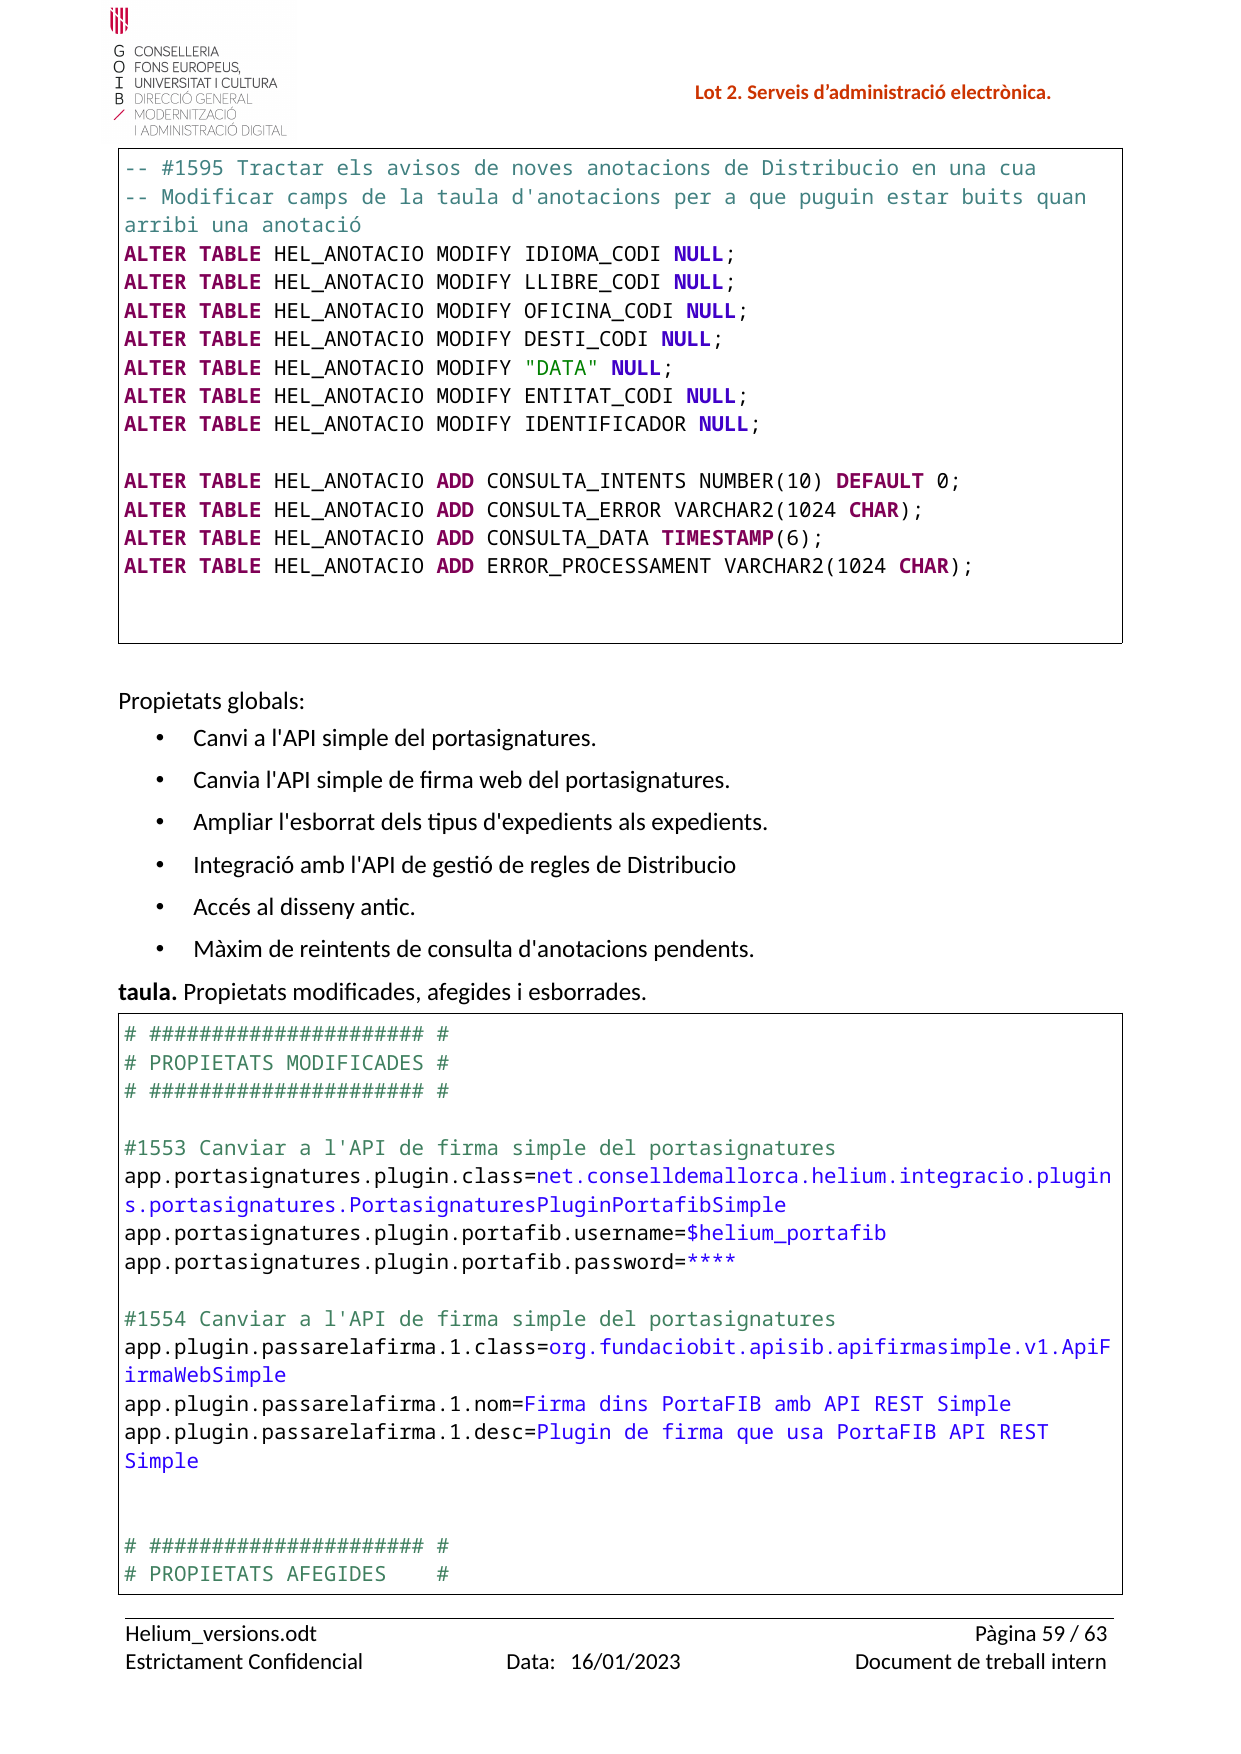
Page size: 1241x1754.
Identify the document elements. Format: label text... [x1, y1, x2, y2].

table_header # ###################### # # PROPIETATS MODIFICADES # # ###################### # #1553 Canviar a l'API de firma simple del portasignatures app.portasignatures.plugin.class=net.conselldemallorca.helium.integracio.plugins.portasignatures.PortasignaturesPluginPortafibSimple app.portasignatures.plugin.portafib.username=$helium_portafib app.portasignatures.plugin.portafib.password=**** #1554 Canviar a l'API de firma simple del portasignatures app.plugin.passarelafirma.1.class=org.fundaciobit.apisib.apifirmasimple.v1.ApiFirmaWebSimple app.plugin.passarelafirma.1.nom=Firma dins PortaFIB amb API REST Simple app.plugin.passarelafirma.1.desc=Plugin de firma que usa PortaFIB API REST Simple # ###################### # # PROPIETATS AFEGIDES # [119, 1014, 1122, 1594]
list Ampliar l'esborrat dels tipus d'expedients als expedients. [156, 806, 1122, 837]
picture [100, 0, 297, 144]
list Canvi a l'API simple del portasignatures. [156, 722, 1122, 752]
list Màxim de reintents de consulta d'anotacions pendents. [156, 934, 1122, 964]
table_header -- #1595 Tractar els avisos de noves anotacions de Distribucio en una cua -- Modificar camps de la taula d'anotacions per a que puguin estar buits quan arribi una anotació ALTER TABLE HEL_ANOTACIO MODIFY IDIOMA_CODI NULL; ALTER TABLE HEL_ANOTACIO MODIFY LLIBRE_CODI NULL; ALTER TABLE HEL_ANOTACIO MODIFY OFICINA_CODI NULL; ALTER TABLE HEL_ANOTACIO MODIFY DESTI_CODI NULL; ALTER TABLE HEL_ANOTACIO MODIFY "DATA" NULL; ALTER TABLE HEL_ANOTACIO MODIFY ENTITAT_CODI NULL; ALTER TABLE HEL_ANOTACIO MODIFY IDENTIFICADOR NULL; ALTER TABLE HEL_ANOTACIO ADD CONSULTA_INTENTS NUMBER(10) DEFAULT 0; ALTER TABLE HEL_ANOTACIO ADD CONSULTA_ERROR VARCHAR2(1024 CHAR); ALTER TABLE HEL_ANOTACIO ADD CONSULTA_DATA TIMESTAMP(6); ALTER TABLE HEL_ANOTACIO ADD ERROR_PROCESSAMENT VARCHAR2(1024 CHAR); [119, 149, 1122, 643]
text taula. Propietats modificades, afegides i esborrades. [118, 976, 1122, 1007]
list Canvia l'API simple de firma web del portasignatures. [156, 764, 1122, 794]
text Propietats globals: [118, 685, 1122, 716]
list Accés al disseny antic. [156, 891, 1122, 922]
list Integració amb l'API de gestió de regles de Distribucio [156, 849, 1122, 879]
